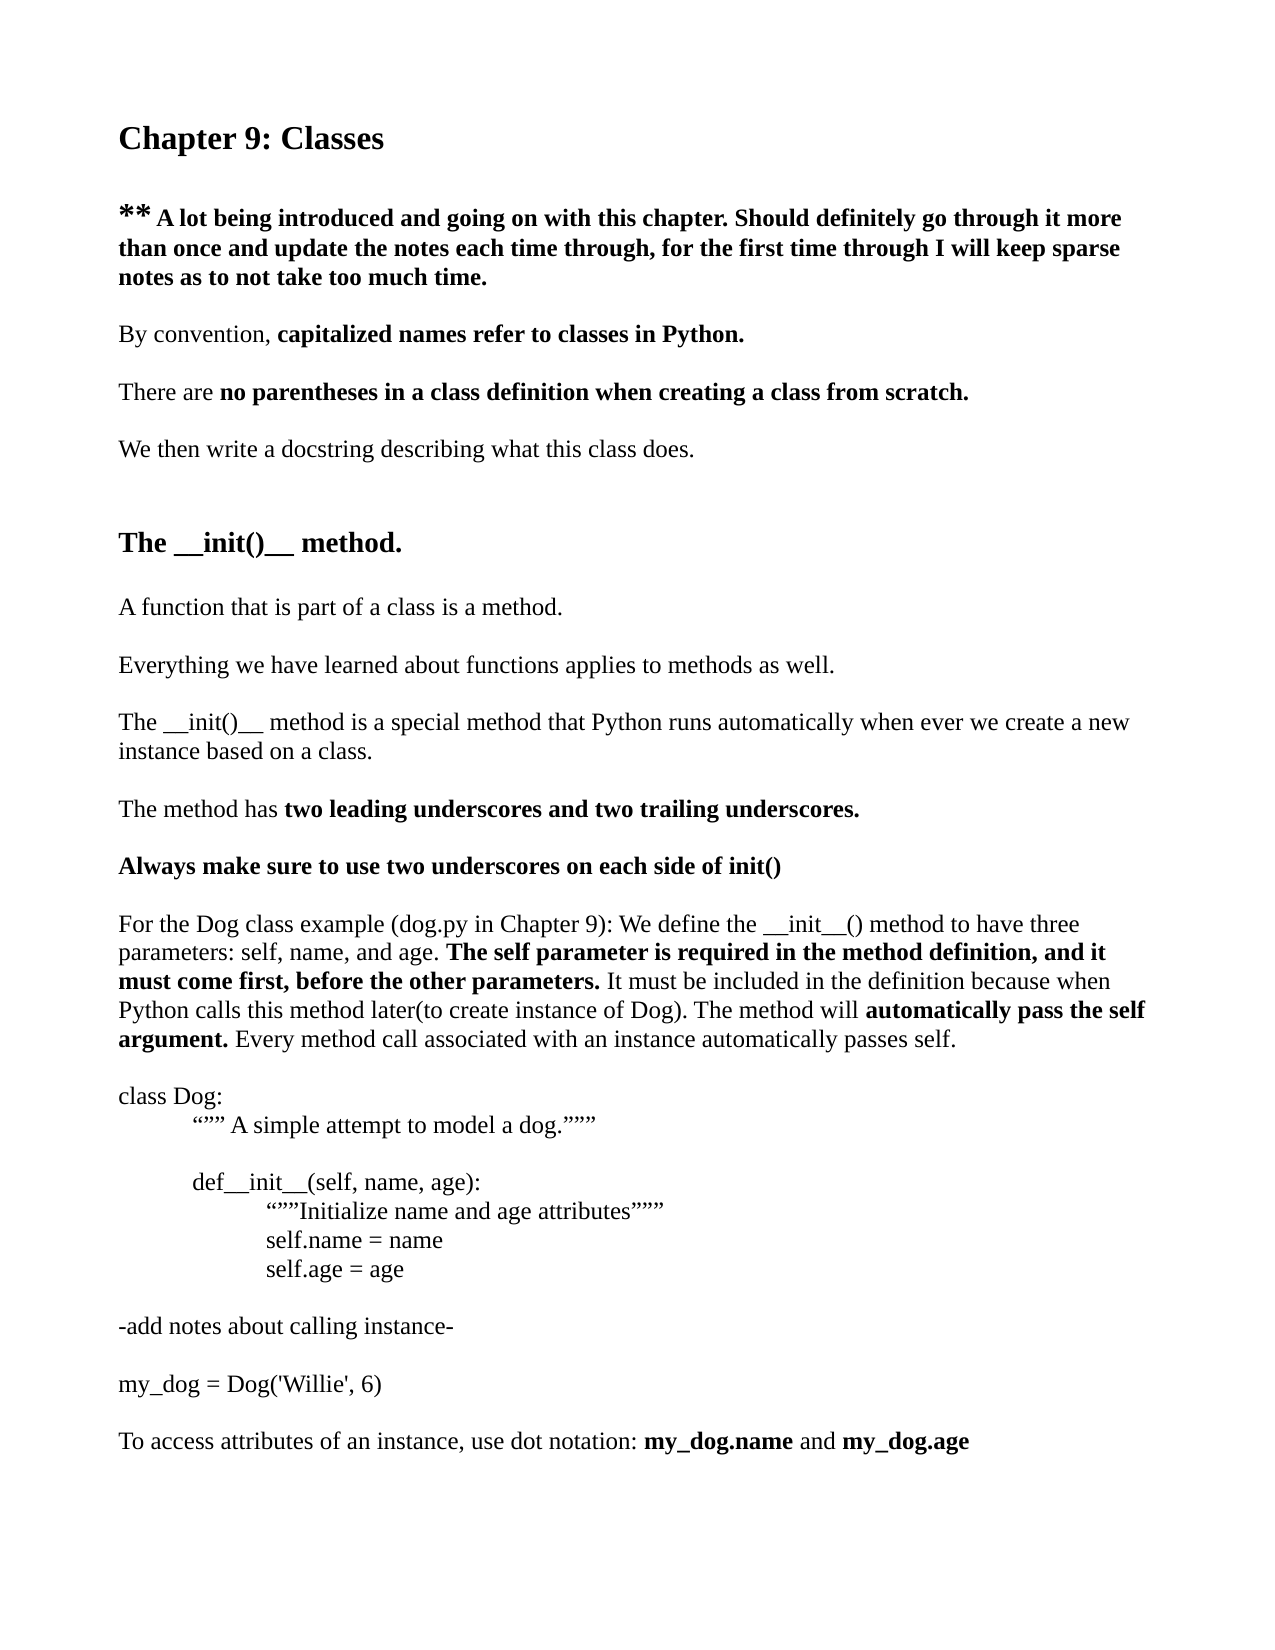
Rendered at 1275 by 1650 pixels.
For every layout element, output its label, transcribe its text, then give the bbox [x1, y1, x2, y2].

text Everything we have learned about functions applies to methods as well. [118, 650, 1157, 679]
text The __init()__ method is a special method that Python runs automatically when ever we create a new instance based on a class. [118, 707, 1157, 765]
text The __init()__ method. [118, 525, 1157, 559]
text Chapter 9: Classes [118, 118, 1157, 156]
text By convention, capitalized names refer to classes in Python. [118, 319, 1157, 348]
text self.age = age [118, 1254, 1157, 1282]
text “””Initialize name and age attributes””” [118, 1196, 1157, 1225]
text ** A lot being introduced and going on with this chapter. Should definitely go through it more than once and update the notes each time through, for the first time through I will keep sparse notes as to not take too much time. [118, 195, 1157, 291]
text We then write a docstring describing what this class does. [118, 434, 1157, 463]
text self.name = name [118, 1225, 1157, 1254]
text def__init__(self, name, age): [118, 1167, 1157, 1196]
text For the Dog class example (dog.py in Chapter 9): We define the __init__() method to have three parameters: self, name, and age. The self parameter is required in the method definition, and it must come first, before the other parameters. It must be included in the definition because when Python calls this method later(to create instance of Dog). The method will automatically pass the self argument. Every method call associated with an instance automatically passes self. [118, 909, 1157, 1052]
text -add notes about calling instance- [118, 1311, 1157, 1340]
text “”” A simple attempt to model a dog.””” [118, 1110, 1157, 1139]
text The method has two leading underscores and two trailing underscores. [118, 794, 1157, 822]
text A function that is part of a class is a method. [118, 592, 1157, 621]
text class Dog: [118, 1081, 1157, 1110]
text Always make sure to use two underscores on each side of init() [118, 851, 1157, 880]
text There are no parentheses in a class definition when creating a class from scratch. [118, 377, 1157, 406]
text my_dog = Dog('Willie', 6) [118, 1369, 1157, 1397]
text To access attributes of an instance, use dot notation: my_dog.name and my_dog.age [118, 1426, 1157, 1455]
